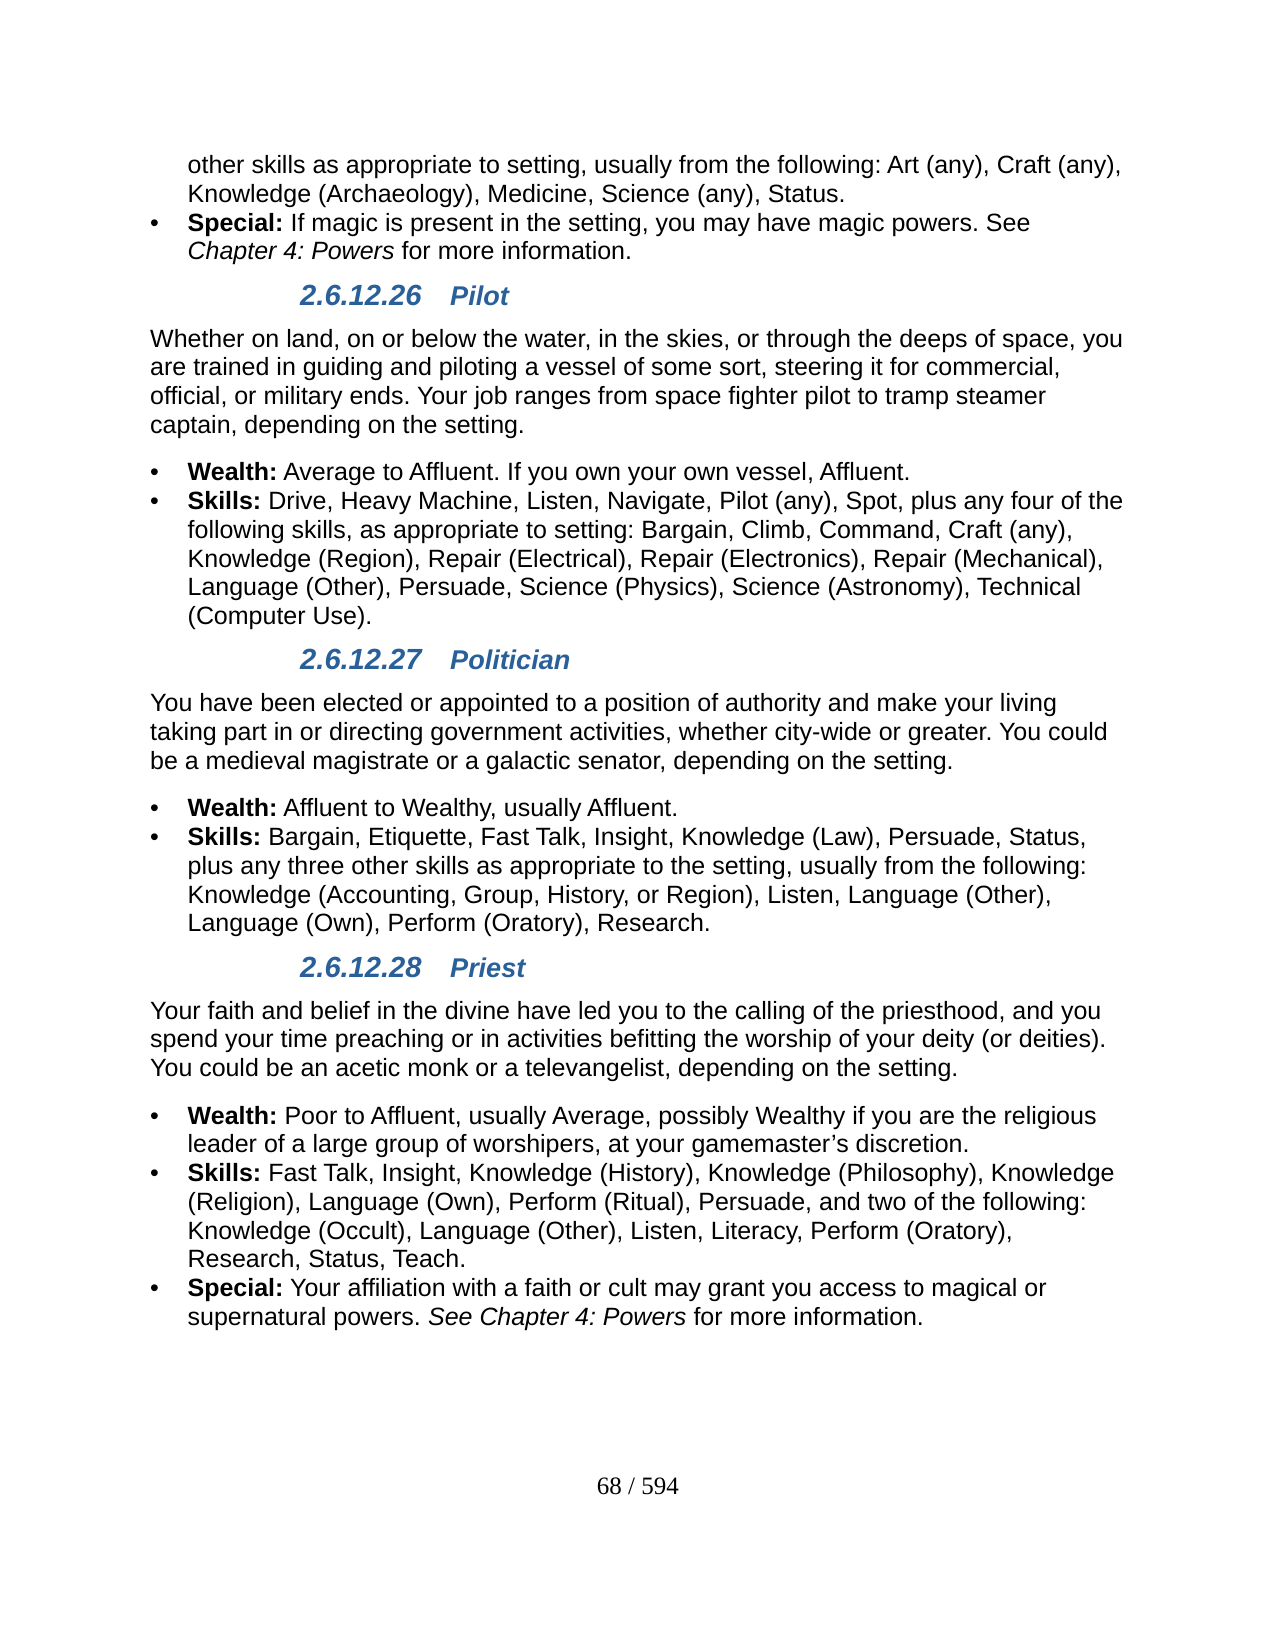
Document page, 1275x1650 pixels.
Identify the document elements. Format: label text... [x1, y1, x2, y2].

text • Special: Your affiliation with a faith or cult may grant you access to magical or supernatural powers. See Chapter 4: Powers for more information. [150, 1273, 1125, 1331]
text • Wealth: Average to Affluent. If you own your own vessel, Affluent. [150, 457, 1125, 486]
text • Special: If magic is present in the setting, you may have magic powers. See Chapter 4: Powers for more information. [150, 207, 1125, 265]
text You have been elected or appointed to a position of authority and make your living taking part in or directing government activities, whether city-wide or greater. You could be a medieval magistrate or a galactic senator, depending on the setting. [150, 688, 1125, 774]
text other skills as appropriate to setting, usually from the following: Art (any), Craft (any), Knowledge (Archaeology), Medicine, Science (any), Status. [150, 150, 1125, 207]
subtitle Priest [300, 949, 1125, 983]
subtitle Pilot [300, 277, 1125, 311]
subtitle Politician [300, 642, 1125, 676]
text • Skills: Bargain, Etiquette, Fast Talk, Insight, Knowledge (Law), Persuade, Status, plus any three other skills as appropriate to the setting, usually from the following: Knowledge (Accounting, Group, History, or Region), Listen, Language (Other), Language (Own), Perform (Oratory), Research. [150, 822, 1125, 937]
text • Skills: Fast Talk, Insight, Knowledge (History), Knowledge (Philosophy), Knowledge (Religion), Language (Own), Perform (Ritual), Persuade, and two of the following: Knowledge (Occult), Language (Other), Listen, Literacy, Perform (Oratory), Research, Status, Teach. [150, 1158, 1125, 1273]
text Your faith and belief in the divine have led you to the calling of the priesthood, and you spend your time preaching or in activities befitting the worship of your deity (or deities). You could be an acetic monk or a televangelist, depending on the setting. [150, 996, 1125, 1082]
text • Wealth: Affluent to Wealthy, usually Affluent. [150, 793, 1125, 822]
text • Skills: Drive, Heavy Machine, Listen, Navigate, Pilot (any), Spot, plus any four of the following skills, as appropriate to setting: Bargain, Climb, Command, Craft (any), Knowledge (Region), Repair (Electrical), Repair (Electronics), Repair (Mechanical), Language (Other), Persuade, Science (Physics), Science (Astronomy), Technical (Computer Use). [150, 486, 1125, 630]
text Whether on land, on or below the water, in the skies, or through the deeps of space, you are trained in guiding and piloting a vessel of some sort, steering it for commercial, official, or military ends. Your job ranges from space fighter pilot to tramp steamer captain, depending on the setting. [150, 323, 1125, 438]
text • Wealth: Poor to Affluent, usually Average, possibly Wealthy if you are the religious leader of a large group of worshipers, at your gamemaster’s discretion. [150, 1101, 1125, 1158]
